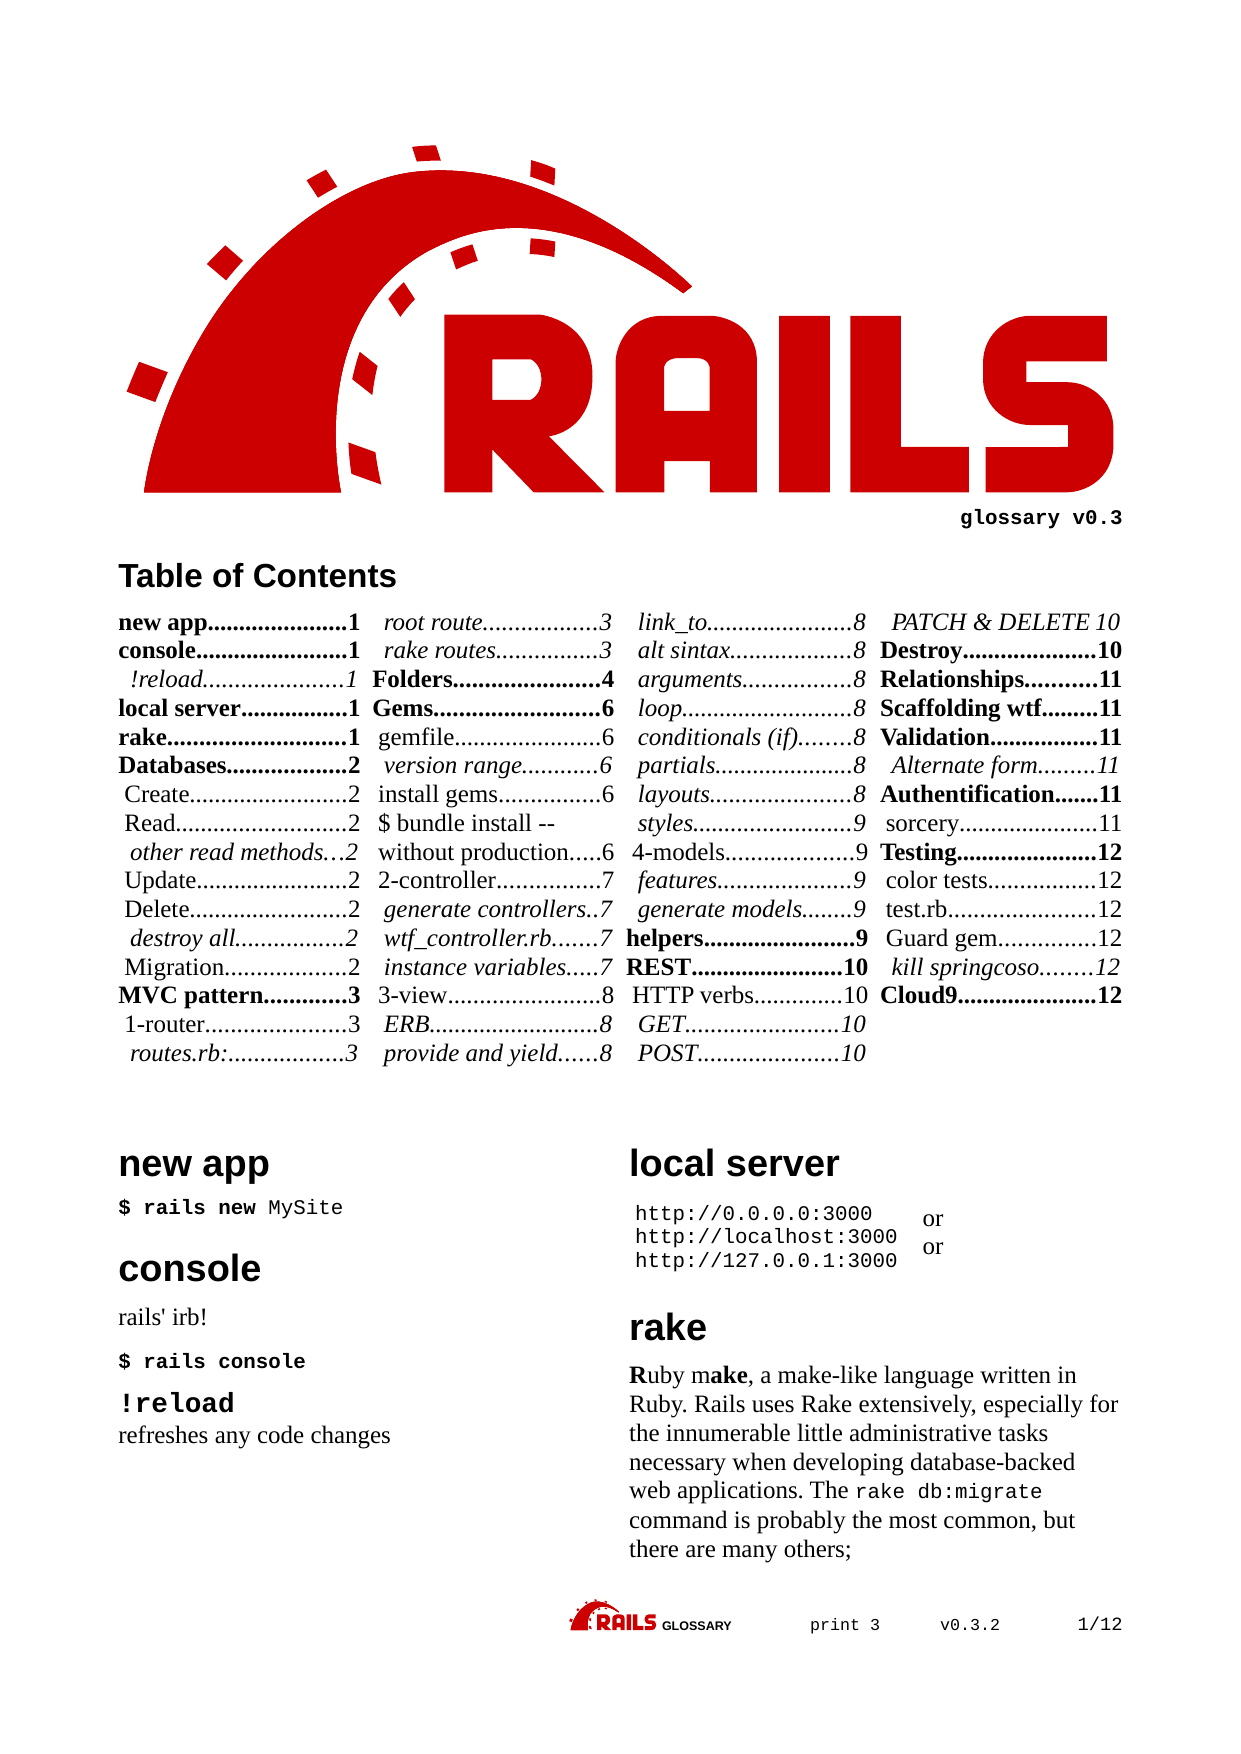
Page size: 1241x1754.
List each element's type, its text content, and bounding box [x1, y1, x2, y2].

text provide and yield 8 [384, 1038, 614, 1067]
text 3-view 8 [378, 980, 614, 1009]
text features 9 [638, 865, 868, 894]
text test.rb 12 [886, 894, 1122, 923]
text refreshes any code changes [118, 1421, 611, 1449]
text other read methods 2 [130, 837, 360, 865]
subtitle rake [629, 1304, 1122, 1348]
text Migration 2 [124, 952, 360, 980]
text $ rails new MySite [118, 1197, 611, 1221]
text link_to 8 [638, 607, 868, 635]
text install gems 6 [378, 779, 614, 808]
text generate controllers 7 [384, 894, 614, 923]
text wtf_controller.rb 7 [384, 923, 614, 952]
subtitle local server [629, 1141, 1122, 1184]
table_header or or [916, 1197, 1122, 1279]
text Create 2 [124, 779, 360, 808]
text layouts 8 [638, 779, 868, 808]
text console 1 [118, 635, 360, 664]
text 4-models 9 [632, 837, 868, 865]
text kill springcoso 12 [891, 952, 1122, 980]
text Authentification 11 [880, 779, 1122, 808]
text GET 10 [638, 1009, 868, 1038]
text $ bundle install --without production 6 [378, 808, 614, 865]
text Destroy 10 [880, 635, 1122, 664]
subtitle console [118, 1246, 611, 1289]
text gemfile 6 [378, 722, 614, 750]
text destroy all 2 [130, 923, 360, 952]
text loop 8 [638, 693, 868, 722]
text Relationships 11 [880, 664, 1122, 693]
text MVC pattern 3 [118, 980, 360, 1009]
text version range 6 [384, 750, 614, 779]
text Read 2 [124, 808, 360, 837]
text Scaffolding wtf 11 [880, 693, 1122, 722]
text sorcery 11 [886, 808, 1122, 837]
text new app 1 [118, 607, 360, 635]
text instance variables 7 [384, 952, 614, 980]
text $ rails console [118, 1351, 611, 1374]
text routes.rb: 3 [130, 1038, 360, 1067]
table_header http://0.0.0.0:3000 http://localhost:3000 http://127.0.0.1:3000 [629, 1197, 916, 1279]
text rake 1 [118, 722, 360, 750]
text PATCH & DELETE 10 [891, 607, 1122, 635]
text helpers 9 [626, 923, 868, 952]
text Validation 11 [880, 722, 1122, 750]
text local server 1 [118, 693, 360, 722]
text Delete 2 [124, 894, 360, 923]
text alt sintax 8 [638, 635, 868, 664]
text POST 10 [638, 1038, 868, 1067]
text Alternate form 11 [891, 750, 1122, 779]
text Ruby make, a make-like language written in Ruby. Rails uses Rake extensively, especially for the innumerable little administrative tasks necessary when developing database-backed web applications. The rake db:migrate command is probably the most common, but there are many others; [629, 1360, 1122, 1562]
text partials 8 [638, 750, 868, 779]
text REST 10 [626, 952, 868, 980]
text rake routes 3 [384, 635, 614, 664]
text arguments 8 [638, 664, 868, 693]
text HTTP verbs 10 [632, 980, 868, 1009]
text Databases 2 [118, 750, 360, 779]
text Testing 12 [880, 837, 1122, 865]
subtitle new app [118, 1141, 611, 1184]
text color tests 12 [886, 865, 1122, 894]
subtitle !reload [118, 1389, 611, 1421]
text 1-router 3 [124, 1009, 360, 1038]
text ERB 8 [384, 1009, 614, 1038]
text Update 2 [124, 865, 360, 894]
text Guard gem 12 [886, 923, 1122, 952]
text conditionals (if) 8 [638, 722, 868, 750]
text Cloud9 12 [880, 980, 1122, 1009]
text Gems 6 [372, 693, 614, 722]
text root route 3 [384, 607, 614, 635]
text glossary v0.3 [118, 507, 1122, 531]
text 2-controller 7 [378, 865, 614, 894]
text Folders 4 [372, 664, 614, 693]
text rails' irb! [118, 1302, 611, 1330]
text !reload 1 [130, 664, 360, 693]
text styles 9 [638, 808, 868, 837]
subtitle Table of Contents [118, 556, 1122, 594]
text generate models 9 [638, 894, 868, 923]
